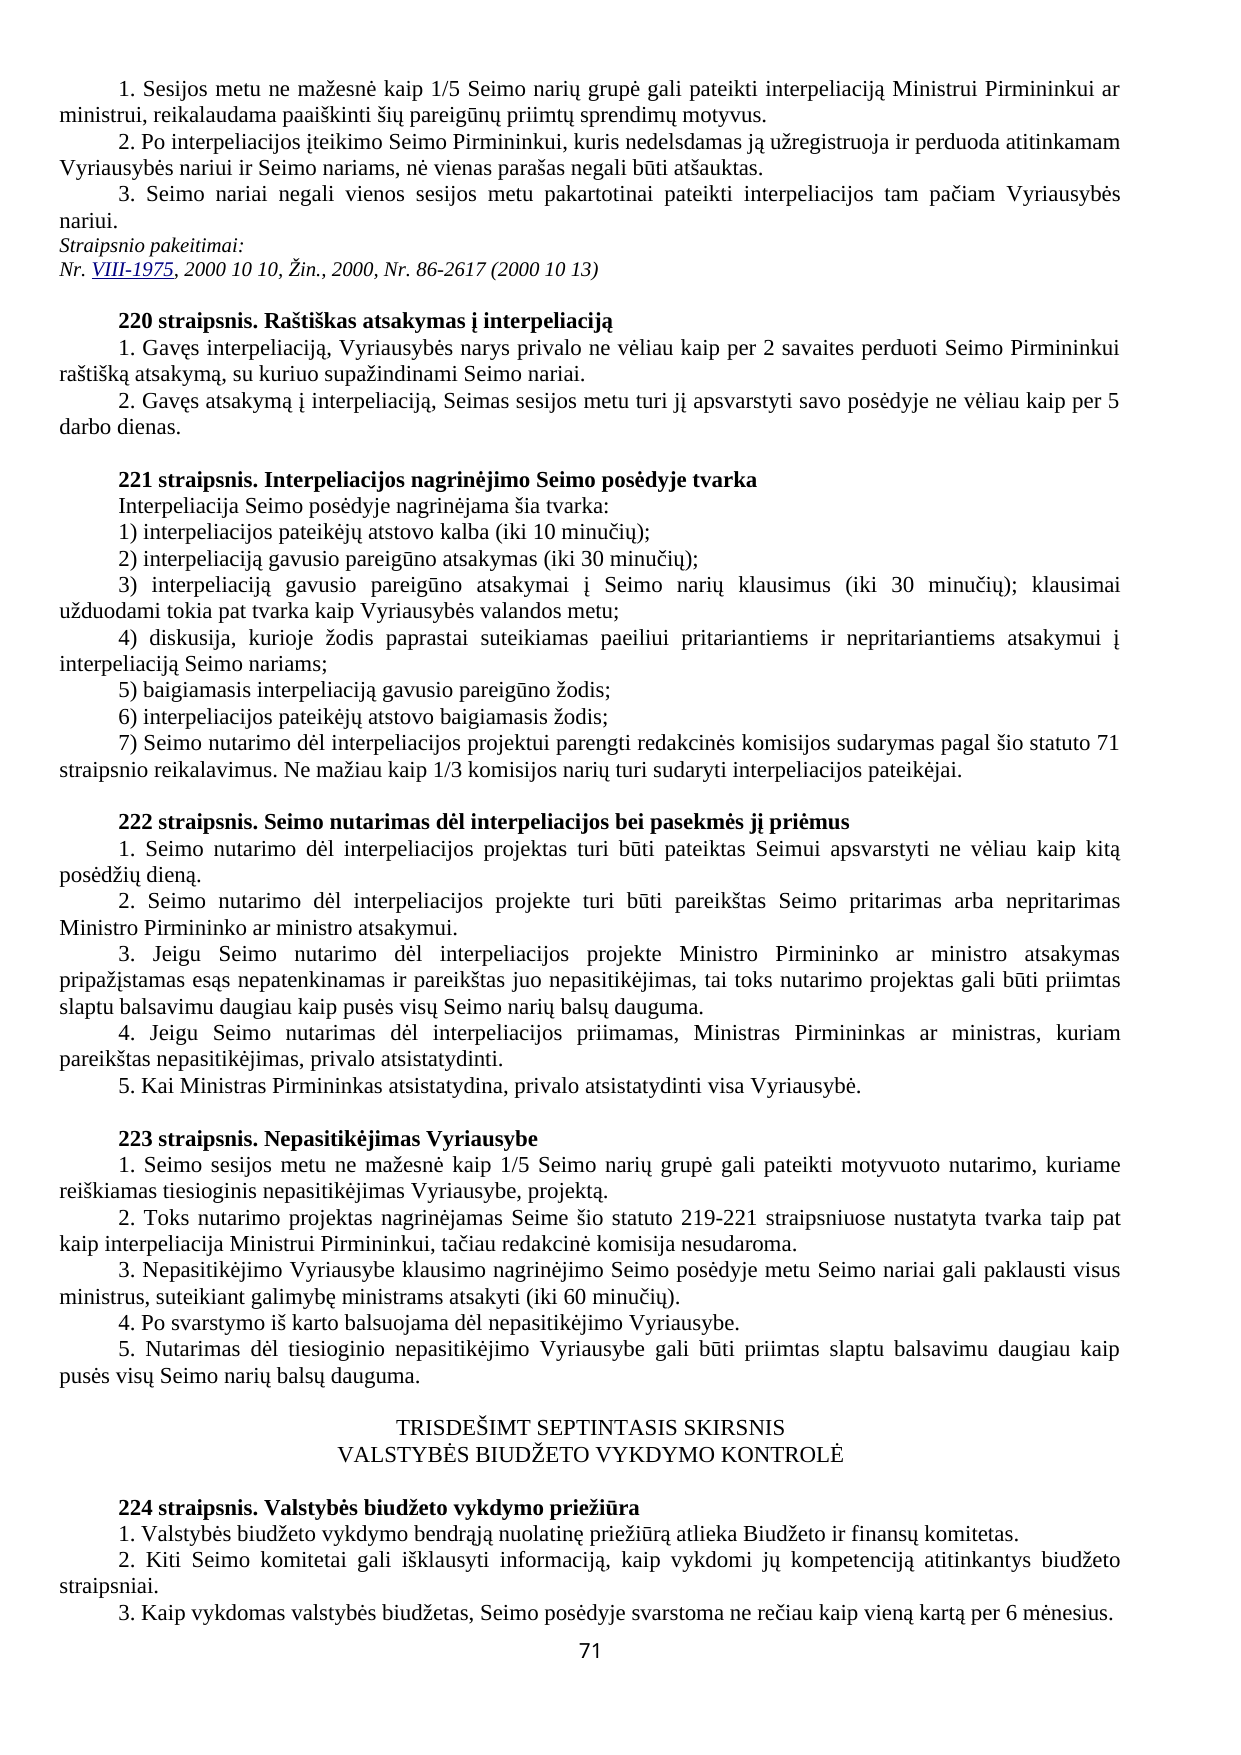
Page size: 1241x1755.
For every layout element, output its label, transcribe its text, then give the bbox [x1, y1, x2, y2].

text 1. Sesijos metu ne mažesnė kaip 1/5 Seimo narių grupė gali pateikti interpeliaciją Ministrui Pirmininkui ar ministrui, reikalaudama paaiškinti šių pareigūnų priimtų sprendimų motyvus. [59, 75, 1122, 128]
text 3. Kaip vykdomas valstybės biudžetas, Seimo posėdyje svarstoma ne rečiau kaip vieną kartą per 6 mėnesius. [59, 1599, 1122, 1625]
text 3. Nepasitikėjimo Vyriausybe klausimo nagrinėjimo Seimo posėdyje metu Seimo nariai gali paklausti visus ministrus, suteikiant galimybę ministrams atsakyti (iki 60 minučių). [59, 1256, 1122, 1309]
text 5. Nutarimas dėl tiesioginio nepasitikėjimo Vyriausybe gali būti priimtas slaptu balsavimu daugiau kaip pusės visų Seimo narių balsų dauguma. [59, 1335, 1122, 1388]
text 2. Kiti Seimo komitetai gali išklausyti informaciją, kaip vykdomi jų kompetenciją atitinkantys biudžeto straipsniai. [59, 1546, 1122, 1599]
text 2. Toks nutarimo projektas nagrinėjamas Seime šio statuto 219-221 straipsniuose nustatyta tvarka taip pat kaip interpeliacija Ministrui Pirmininkui, tačiau redakcinė komisija nesudaroma. [59, 1204, 1122, 1256]
text 220 straipsnis. Raštiškas atsakymas į interpeliaciją [59, 308, 1122, 334]
text 3. Jeigu Seimo nutarimo dėl interpeliacijos projekte Ministro Pirmininko ar ministro atsakymas pripažįstamas esąs nepatenkinamas ir pareikštas juo nepasitikėjimas, tai toks nutarimo projektas gali būti priimtas slaptu balsavimu daugiau kaip pusės visų Seimo narių balsų dauguma. [59, 940, 1122, 1019]
text 2. Po interpeliacijos įteikimo Seimo Pirmininkui, kuris nedelsdamas ją užregistruoja ir perduoda atitinkamam Vyriausybės nariui ir Seimo nariams, nė vienas parašas negali būti atšauktas. [59, 128, 1122, 180]
text 2. Gavęs atsakymą į interpeliaciją, Seimas sesijos metu turi jį apsvarstyti savo posėdyje ne vėliau kaip per 5 darbo dienas. [59, 387, 1122, 439]
text 3. Seimo nariai negali vienos sesijos metu pakartotinai pateikti interpeliacijos tam pačiam Vyriausybės nariui. [59, 180, 1122, 233]
text VALSTYBĖS BIUDŽETO VYKDYMO KONTROLĖ [59, 1441, 1122, 1467]
text 2. Seimo nutarimo dėl interpeliacijos projekte turi būti pareikštas Seimo pritarimas arba nepritarimas Ministro Pirmininko ar ministro atsakymui. [59, 887, 1122, 940]
text Nr. VIII-1975, 2000 10 10, Žin., 2000, Nr. 86-2617 (2000 10 13) [59, 257, 1122, 281]
text 6) interpeliacijos pateikėjų atstovo baigiamasis žodis; [59, 703, 1122, 729]
text 1. Valstybės biudžeto vykdymo bendrąją nuolatinę priežiūrą atlieka Biudžeto ir finansų komitetas. [59, 1520, 1122, 1546]
text 4) diskusija, kurioje žodis paprastai suteikiamas paeiliui pritariantiems ir nepritariantiems atsakymui į interpeliaciją Seimo nariams; [59, 624, 1122, 677]
text 5. Kai Ministras Pirmininkas atsistatydina, privalo atsistatydinti visa Vyriausybė. [59, 1072, 1122, 1098]
text 3) interpeliaciją gavusio pareigūno atsakymai į Seimo narių klausimus (iki 30 minučių); klausimai užduodami tokia pat tvarka kaip Vyriausybės valandos metu; [59, 571, 1122, 624]
text 1. Seimo sesijos metu ne mažesnė kaip 1/5 Seimo narių grupė gali pateikti motyvuoto nutarimo, kuriame reiškiamas tiesioginis nepasitikėjimas Vyriausybe, projektą. [59, 1151, 1122, 1204]
text 222 straipsnis. Seimo nutarimas dėl interpeliacijos bei pasekmės jį priėmus [59, 808, 1122, 835]
text 2) interpeliaciją gavusio pareigūno atsakymas (iki 30 minučių); [59, 545, 1122, 571]
text 7) Seimo nutarimo dėl interpeliacijos projektui parengti redakcinės komisijos sudarymas pagal šio statuto 71 straipsnio reikalavimus. Ne mažiau kaip 1/3 komisijos narių turi sudaryti interpeliacijos pateikėjai. [59, 729, 1122, 782]
text 4. Jeigu Seimo nutarimas dėl interpeliacijos priimamas, Ministras Pirmininkas ar ministras, kuriam pareikštas nepasitikėjimas, privalo atsistatydinti. [59, 1019, 1122, 1072]
text 221 straipsnis. Interpeliacijos nagrinėjimo Seimo posėdyje tvarka [59, 466, 1122, 492]
text 223 straipsnis. Nepasitikėjimas Vyriausybe [59, 1124, 1122, 1151]
text Straipsnio pakeitimai: [59, 233, 1122, 257]
text Interpeliacija Seimo posėdyje nagrinėjama šia tvarka: [59, 492, 1122, 518]
text 224 straipsnis. Valstybės biudžeto vykdymo priežiūra [59, 1493, 1122, 1520]
text 1. Gavęs interpeliaciją, Vyriausybės narys privalo ne vėliau kaip per 2 savaites perduoti Seimo Pirmininkui raštišką atsakymą, su kuriuo supažindinami Seimo nariai. [59, 334, 1122, 387]
text TRISDEŠIMT SEPTINTASIS SKIRSNIS [59, 1414, 1122, 1441]
text 1. Seimo nutarimo dėl interpeliacijos projektas turi būti pateiktas Seimui apsvarstyti ne vėliau kaip kitą posėdžių dieną. [59, 835, 1122, 887]
text 1) interpeliacijos pateikėjų atstovo kalba (iki 10 minučių); [59, 518, 1122, 545]
text 4. Po svarstymo iš karto balsuojama dėl nepasitikėjimo Vyriausybe. [59, 1309, 1122, 1335]
text 5) baigiamasis interpeliaciją gavusio pareigūno žodis; [59, 677, 1122, 703]
